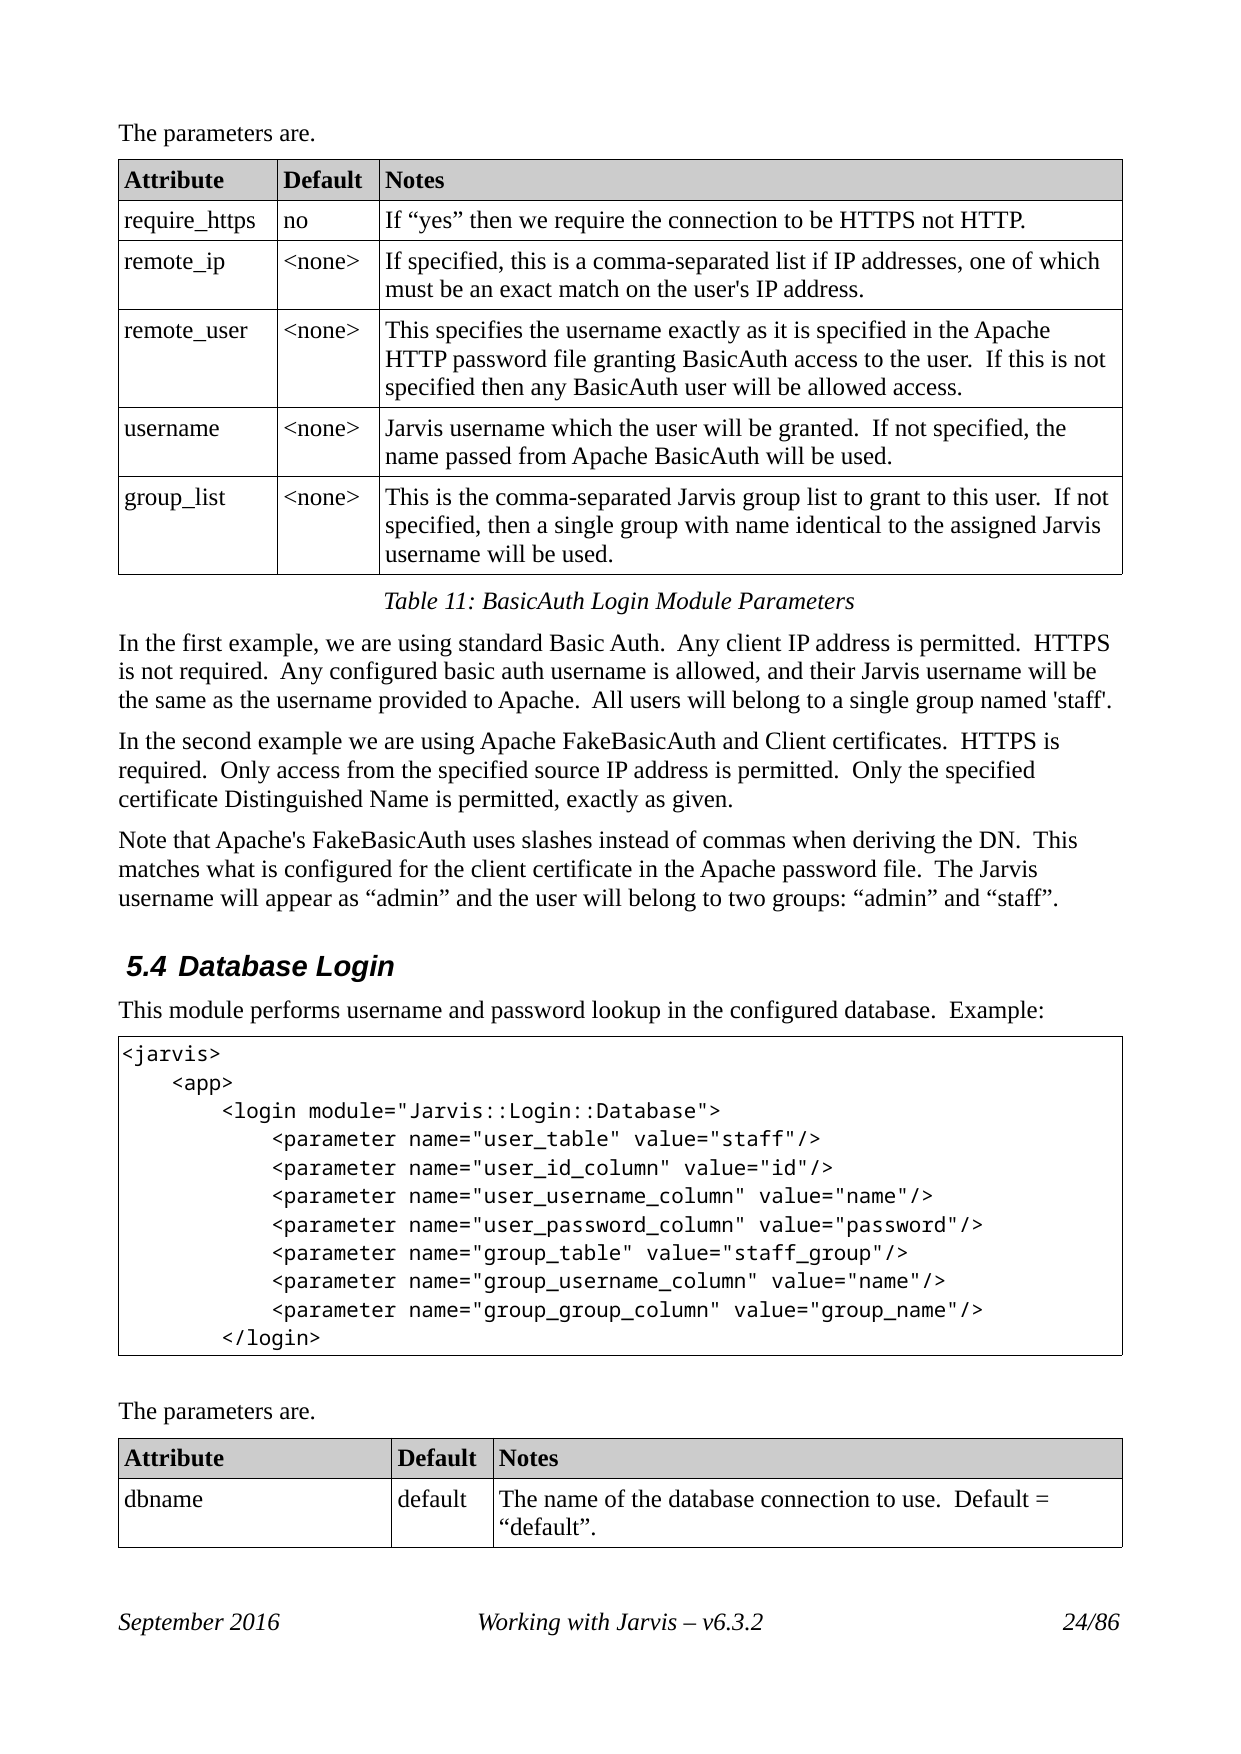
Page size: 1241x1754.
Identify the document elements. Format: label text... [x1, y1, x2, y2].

text <app> [119, 1064, 1122, 1093]
text </login> [119, 1321, 1122, 1355]
table_cell Jarvis username which the user will be granted. If not specified, the name passed from Apache BasicAuth will be used. [380, 408, 1122, 476]
table_cell This specifies the username exactly as it is specified in the Apache HTTP password file granting BasicAuth access to the user. If this is not specified then any BasicAuth user will be allowed access. [380, 310, 1122, 407]
table_header Default [278, 160, 379, 200]
table_cell If specified, this is a comma-separated list if IP addresses, one of which must be an exact match on the user's IP address. [380, 241, 1122, 309]
table_cell group_list [119, 477, 277, 574]
text <login module="Jarvis::Login::Database"> [119, 1093, 1122, 1121]
subtitle Database Login [118, 949, 1122, 982]
text <parameter name="group_group_column" value="group_name"/> [119, 1292, 1122, 1321]
text The parameters are. [118, 1396, 1122, 1425]
text In the second example we are using Apache FakeBasicAuth and Client certificates. HTTPS is required. Only access from the specified source IP address is permitted. Only the specified certificate Distinguished Name is permitted, exactly as given. [118, 726, 1122, 813]
text <parameter name="user_username_column" value="name"/> [119, 1178, 1122, 1207]
table_cell username [119, 408, 277, 476]
text <parameter name="user_password_column" value="password"/> [119, 1207, 1122, 1235]
text In the first example, we are using standard Basic Auth. Any client IP address is permitted. HTTPS is not required. Any configured basic auth username is allowed, and their Jarvis username will be the same as the username provided to Apache. All users will belong to a single group named 'staff'. [118, 628, 1122, 714]
table_cell This is the comma-separated Jarvis group list to grant to this user. If not specified, then a single group with name identical to the assigned Jarvis username will be used. [380, 477, 1122, 574]
table_cell dbname [119, 1479, 391, 1547]
table_header Attribute [119, 1439, 391, 1478]
table_cell require_https [119, 201, 277, 240]
table_header Default [392, 1439, 493, 1478]
table_cell <none> [278, 408, 379, 476]
table_cell remote_user [119, 310, 277, 407]
table_header Attribute [119, 160, 277, 200]
table_header Notes [494, 1439, 1122, 1478]
table_cell <none> [278, 310, 379, 407]
text <parameter name="group_username_column" value="name"/> [119, 1264, 1122, 1292]
table_cell The name of the database connection to use. Default = “default”. [494, 1479, 1122, 1547]
text <parameter name="user_table" value="staff"/> [119, 1121, 1122, 1150]
table_cell default [392, 1479, 493, 1547]
table_cell remote_ip [119, 241, 277, 309]
table_cell If “yes” then we require the connection to be HTTPS not HTTP. [380, 201, 1122, 240]
text <parameter name="group_table" value="staff_group"/> [119, 1235, 1122, 1264]
table_cell <none> [278, 241, 379, 309]
text Note that Apache's FakeBasicAuth uses slashes instead of commas when deriving the DN. This matches what is configured for the client certificate in the Apache password file. The Jarvis username will appear as “admin” and the user will belong to two groups: “admin” and “staff”. [118, 825, 1122, 911]
table_cell no [278, 201, 379, 240]
text Table 11: BasicAuth Login Module Parameters [118, 586, 1122, 615]
text The parameters are. [118, 118, 1122, 147]
text <parameter name="user_id_column" value="id"/> [119, 1150, 1122, 1178]
table_header Notes [380, 160, 1122, 200]
text <jarvis> [119, 1037, 1122, 1064]
text This module performs username and password lookup in the configured database. Example: [118, 995, 1122, 1024]
table_cell <none> [278, 477, 379, 574]
